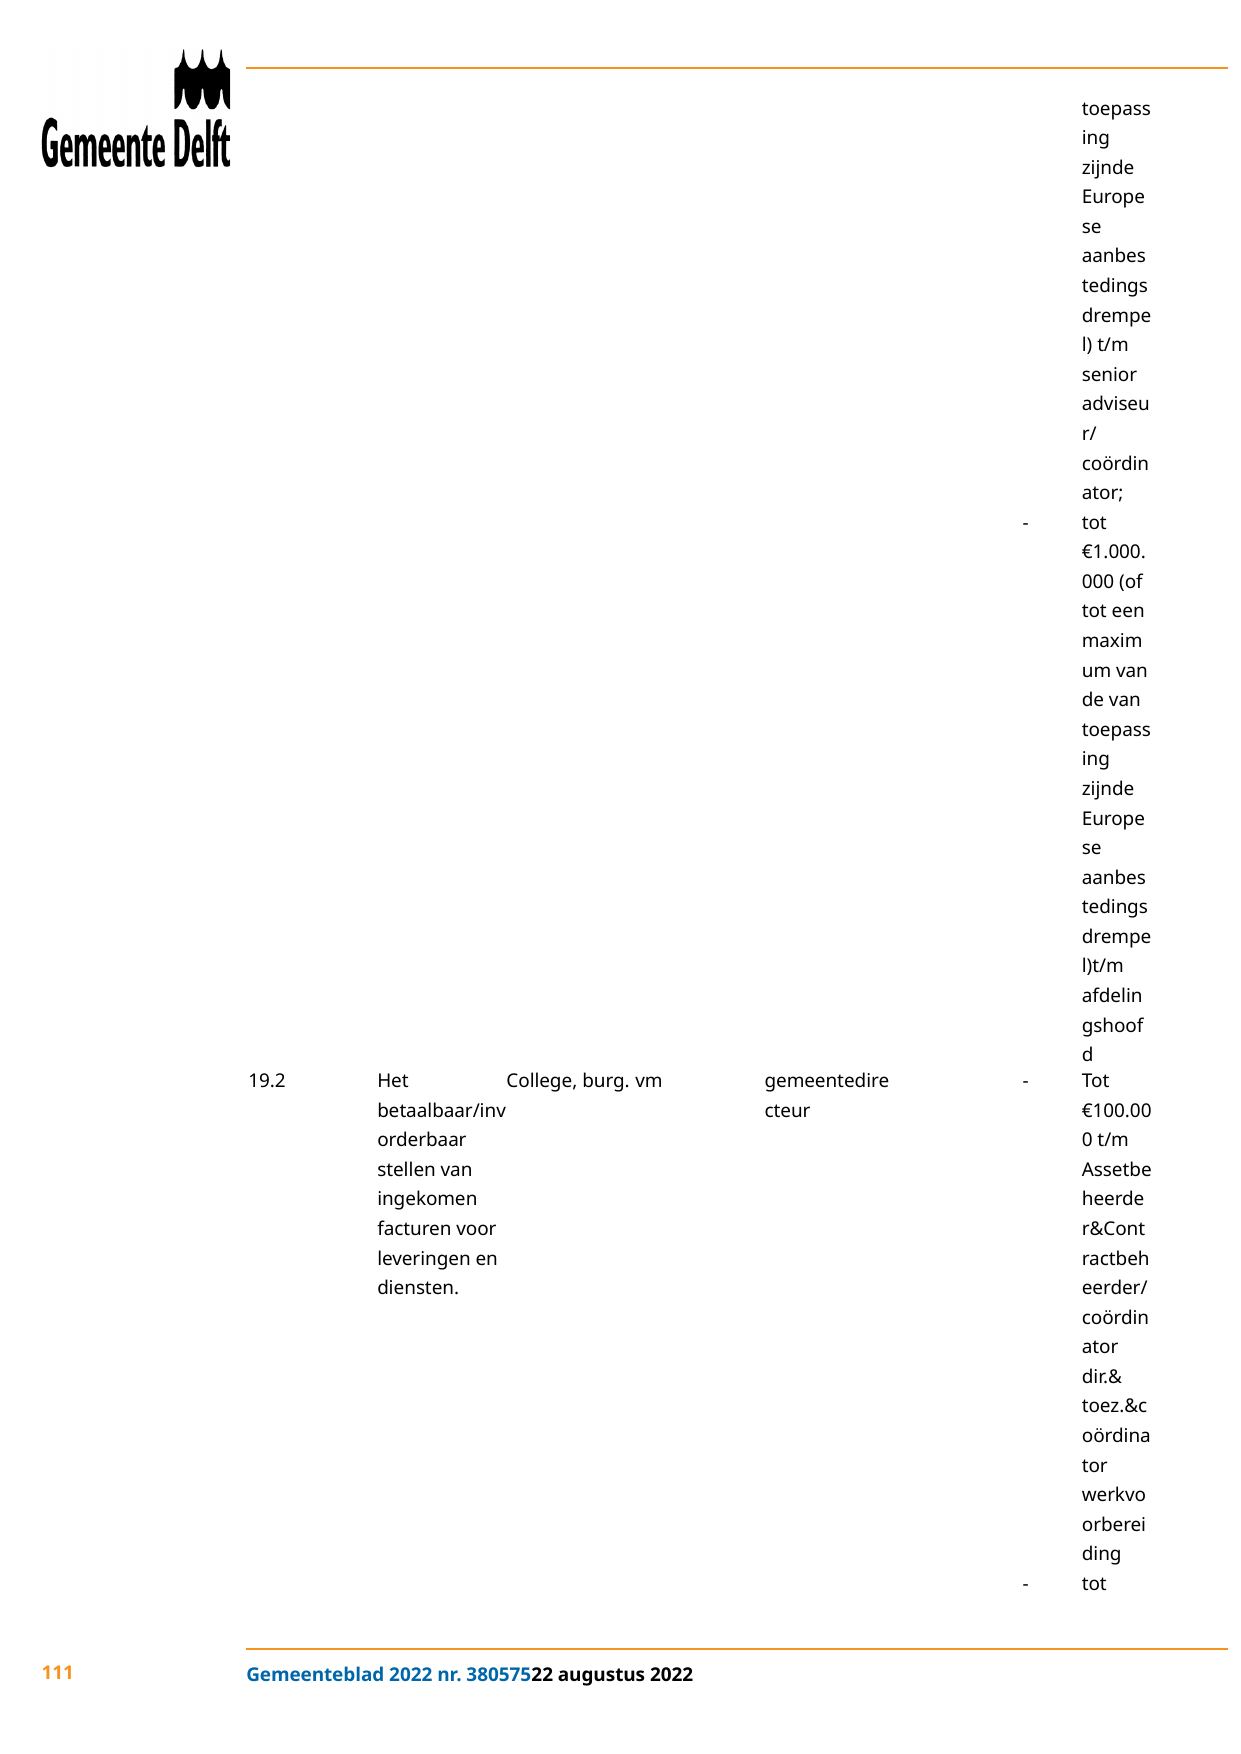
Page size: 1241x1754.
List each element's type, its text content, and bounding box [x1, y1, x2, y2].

table_cell gemeentedirecteur [764, 1067, 893, 1596]
table_cell Het betaalbaar/invorderbaar stellen van ingekomen facturen voor leveringen en diensten. [377, 1067, 506, 1596]
table_cell [248, 95, 377, 1067]
table_cell toepassing zijnde Europese aanbestedingsdrempel) t/m senior adviseur/ coördinator; tot €1.000.000 (of tot een maximum van de van toepassing zijnde Europese aanbestedingsdrempel)t/m afdelingshoofd [1023, 95, 1152, 1067]
table_cell [635, 95, 764, 1067]
table_cell vm [635, 1067, 764, 1596]
table_cell [894, 1067, 1022, 1596]
picture [41, 47, 231, 172]
table_cell [506, 95, 635, 1067]
table_cell Tot €100.000 t/m Assetbeheerder&Contractbeheerder/coördinator dir.& toez.&coördinator werkvoorbereiding tot [1023, 1067, 1152, 1596]
table_cell [764, 95, 893, 1067]
table_cell [894, 95, 1022, 1067]
table_cell College, burg. [506, 1067, 635, 1596]
table_cell [377, 95, 506, 1067]
table_cell 19.2 [248, 1067, 377, 1596]
